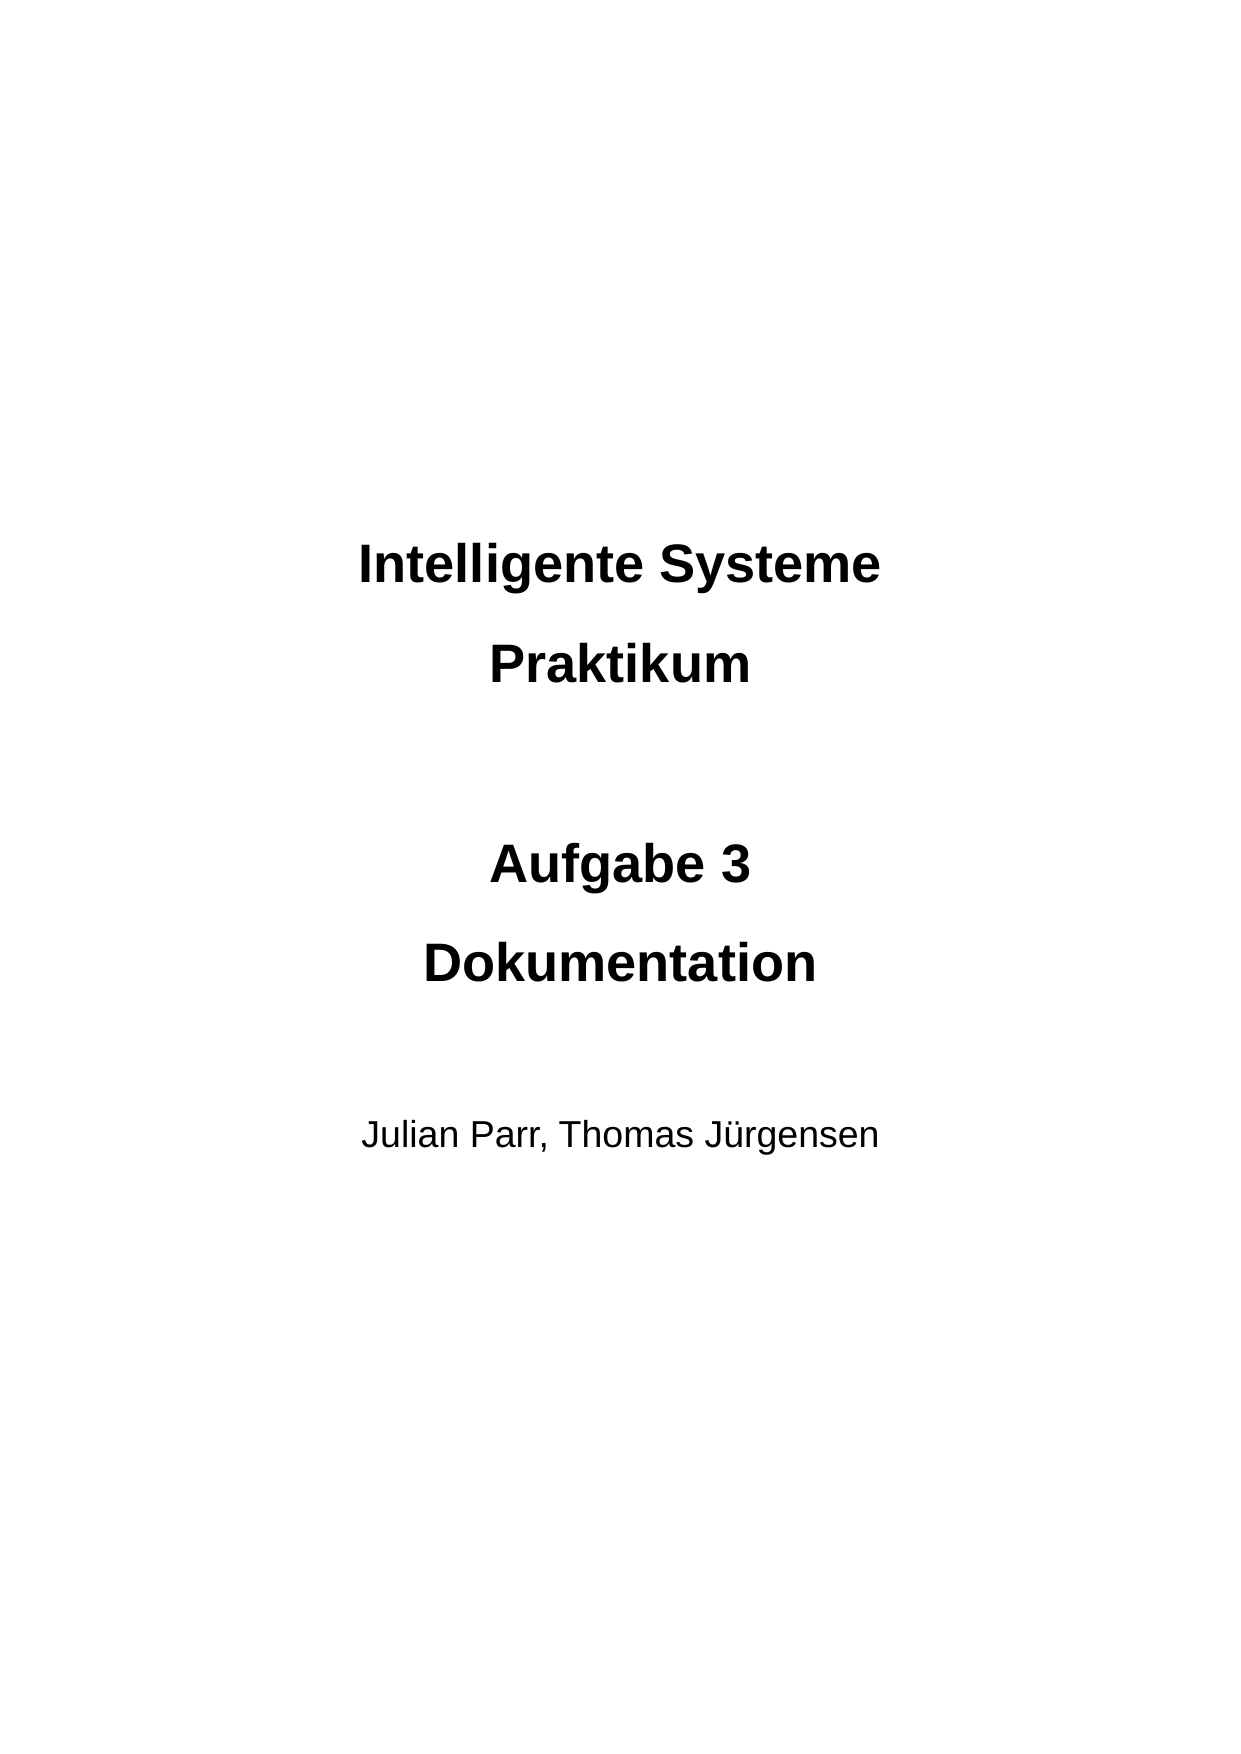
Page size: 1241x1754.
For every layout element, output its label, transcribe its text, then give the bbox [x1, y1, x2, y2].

subtitle Julian Parr, Thomas Jürgensen [118, 1112, 1122, 1155]
title Dokumentation [118, 931, 1122, 993]
title Praktikum [118, 632, 1122, 694]
title Aufgabe 3 [118, 831, 1122, 893]
title Intelligente Systeme [118, 532, 1122, 594]
